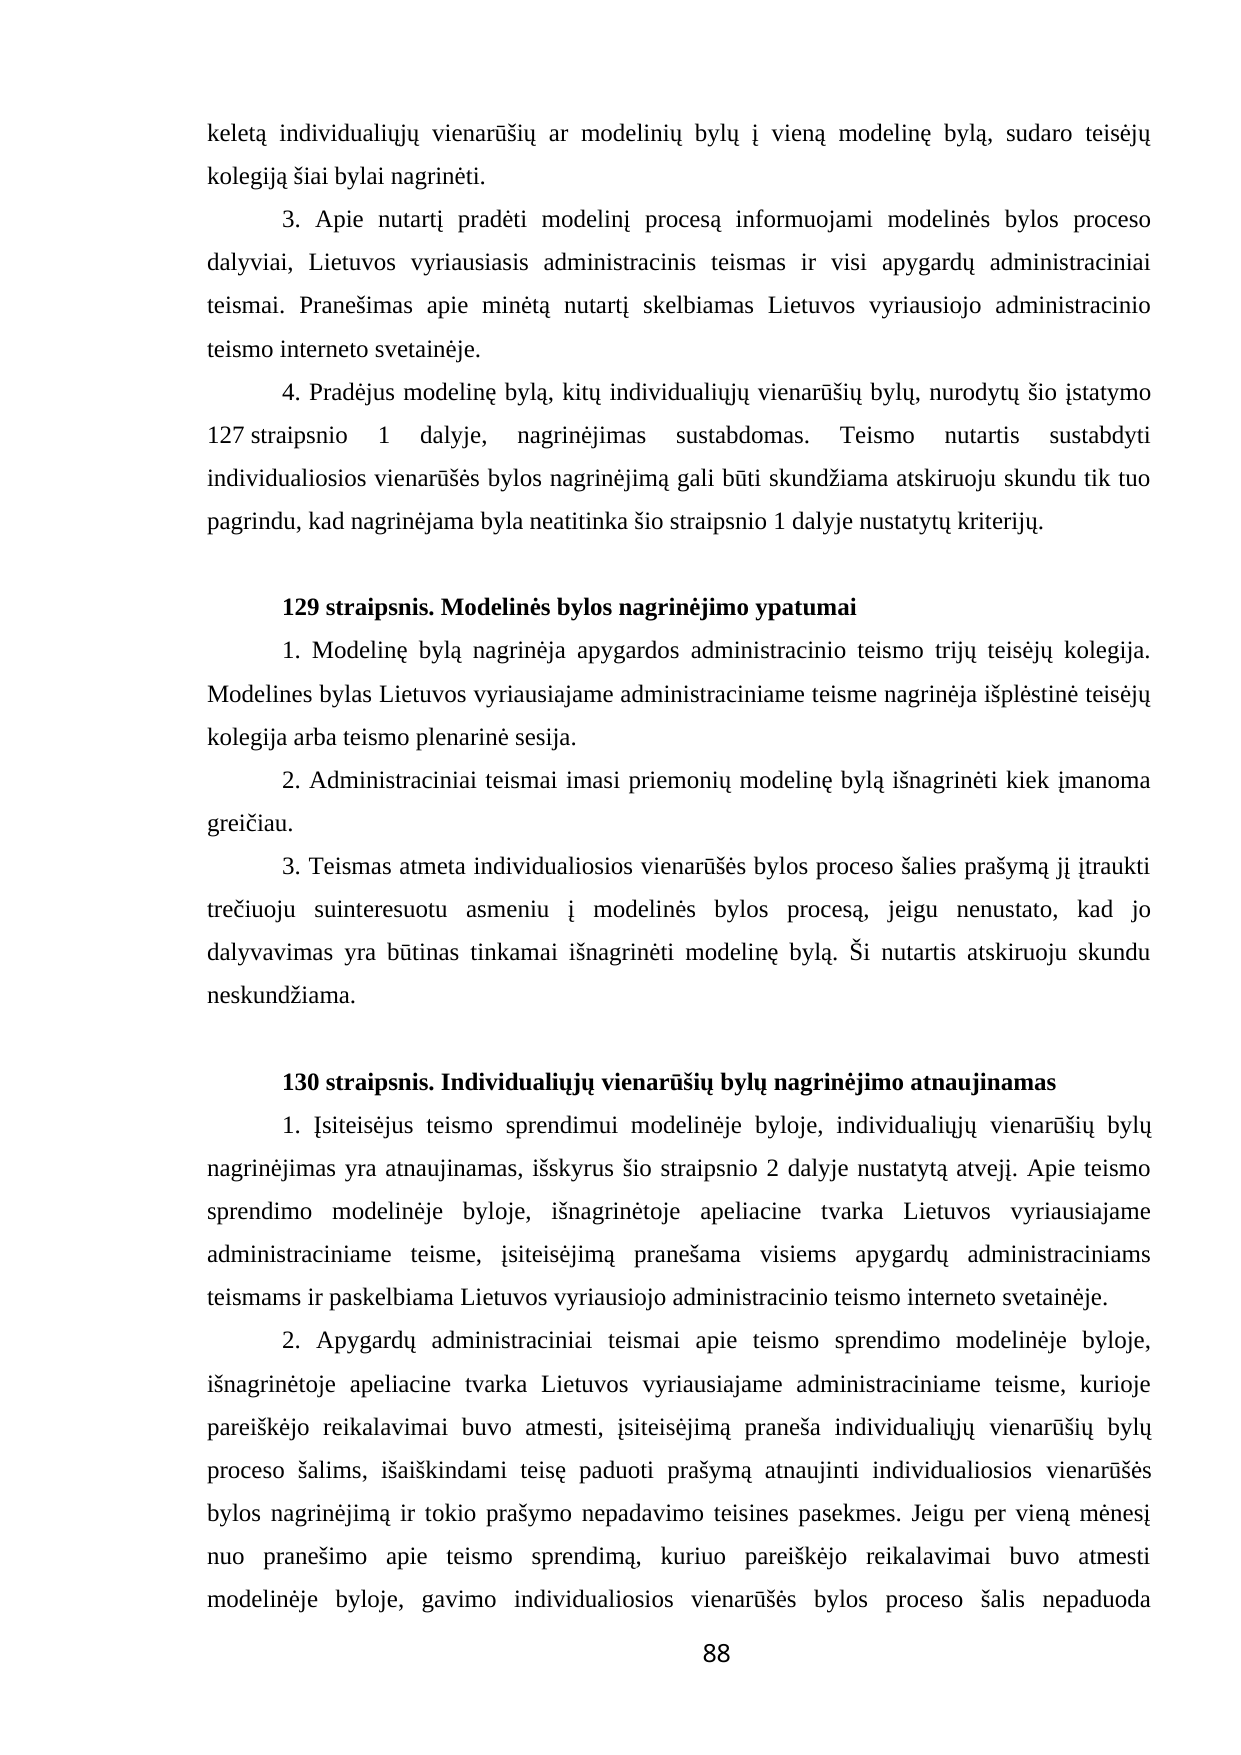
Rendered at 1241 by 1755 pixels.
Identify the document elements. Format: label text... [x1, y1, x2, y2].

text 2. Administraciniai teismai imasi priemonių modelinę bylą išnagrinėti kiek įmanoma greičiau. [207, 765, 1152, 837]
text 2. Apygardų administraciniai teismai apie teismo sprendimo modelinėje byloje, išnagrinėtoje apeliacine tvarka Lietuvos vyriausiajame administraciniame teisme, kurioje pareiškėjo reikalavimai buvo atmesti, įsiteisėjimą praneša individualiųjų vienarūšių bylų proceso šalims, išaiškindami teisę paduoti prašymą atnaujinti individualiosios vienarūšės bylos nagrinėjimą ir tokio prašymo nepadavimo teisines pasekmes. Jeigu per vieną mėnesį nuo pranešimo apie teismo sprendimą, kuriuo pareiškėjo reikalavimai buvo atmesti modelinėje byloje, gavimo individualiosios vienarūšės bylos proceso šalis nepaduoda [207, 1326, 1152, 1613]
text 4. Pradėjus modelinę bylą, kitų individualiųjų vienarūšių bylų, nurodytų šio įstatymo 127 straipsnio 1 dalyje, nagrinėjimas sustabdomas. Teismo nutartis sustabdyti individualiosios vienarūšės bylos nagrinėjimą gali būti skundžiama atskiruoju skundu tik tuo pagrindu, kad nagrinėjama byla neatitinka šio straipsnio 1 dalyje nustatytų kriterijų. [207, 377, 1152, 535]
text 130 straipsnis. Individualiųjų vienarūšių bylų nagrinėjimo atnaujinamas [207, 1067, 1152, 1096]
text 3. Apie nutartį pradėti modelinį procesą informuojami modelinės bylos proceso dalyviai, Lietuvos vyriausiasis administracinis teismas ir visi apygardų administraciniai teismai. Pranešimas apie minėtą nutartį skelbiamas Lietuvos vyriausiojo administracinio teismo interneto svetainėje. [207, 204, 1152, 362]
text 3. Teismas atmeta individualiosios vienarūšės bylos proceso šalies prašymą jį įtraukti trečiuoju suinteresuotu asmeniu į modelinės bylos procesą, jeigu nenustato, kad jo dalyvavimas yra būtinas tinkamai išnagrinėti modelinę bylą. Ši nutartis atskiruoju skundu neskundžiama. [207, 851, 1152, 1009]
text 1. Įsiteisėjus teismo sprendimui modelinėje byloje, individualiųjų vienarūšių bylų nagrinėjimas yra atnaujinamas, išskyrus šio straipsnio 2 dalyje nustatytą atvejį. Apie teismo sprendimo modelinėje byloje, išnagrinėtoje apeliacine tvarka Lietuvos vyriausiajame administraciniame teisme, įsiteisėjimą pranešama visiems apygardų administraciniams teismams ir paskelbiama Lietuvos vyriausiojo administracinio teismo interneto svetainėje. [207, 1110, 1152, 1311]
text keletą individualiųjų vienarūšių ar modelinių bylų į vieną modelinę bylą, sudaro teisėjų kolegiją šiai bylai nagrinėti. [207, 118, 1152, 190]
text 129 straipsnis. Modelinės bylos nagrinėjimo ypatumai [207, 592, 1152, 621]
text 1. Modelinę bylą nagrinėja apygardos administracinio teismo trijų teisėjų kolegija. Modelines bylas Lietuvos vyriausiajame administraciniame teisme nagrinėja išplėstinė teisėjų kolegija arba teismo plenarinė sesija. [207, 636, 1152, 751]
